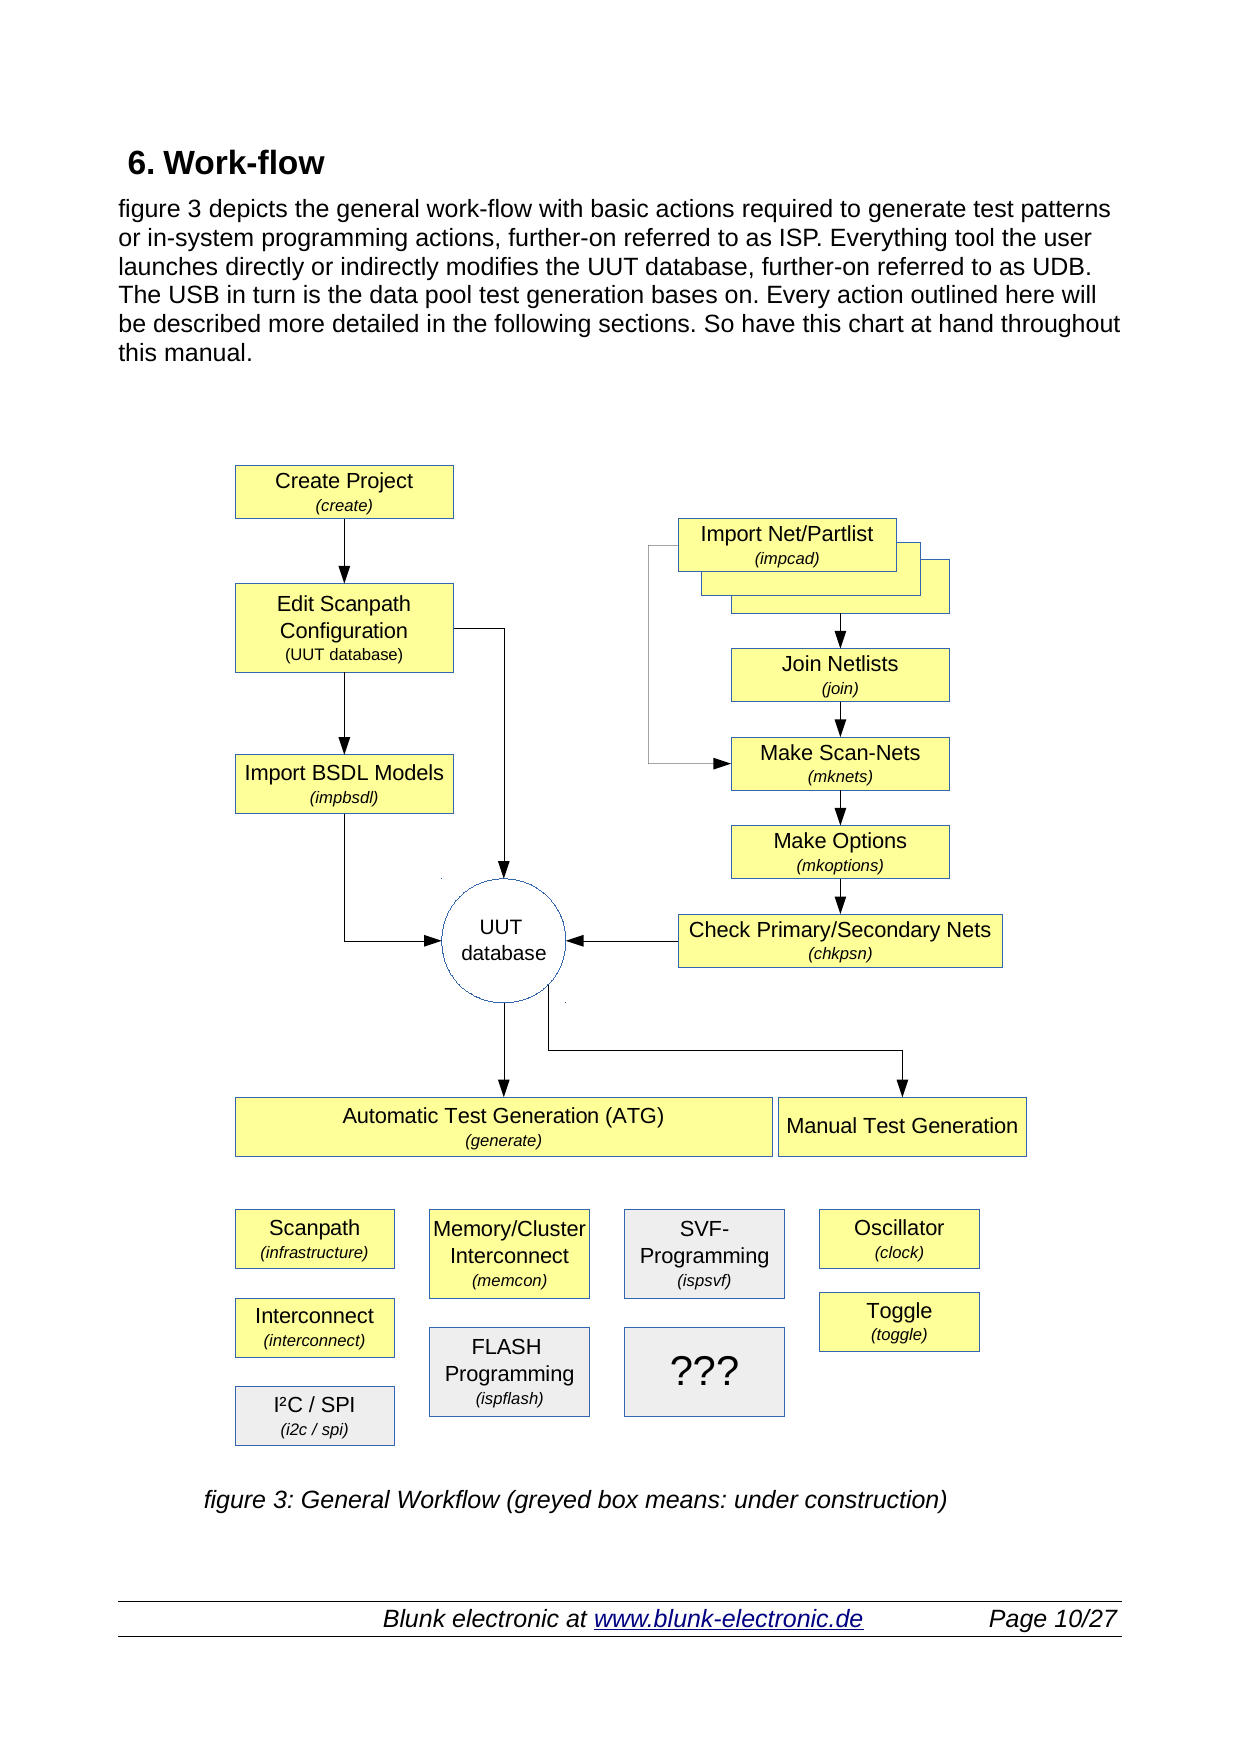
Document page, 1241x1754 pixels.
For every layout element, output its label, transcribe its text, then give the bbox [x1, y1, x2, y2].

subtitle Work-flow [118, 143, 1122, 182]
text figure 3: General Workflow (greyed box means: under construction) [203, 434, 1037, 1514]
text figure 3 depicts the general work-flow with basic actions required to generate test patterns or in-system programming actions, further-on referred to as ISP. Everything tool the user launches directly or indirectly modifies the UUT database, further-on referred to as UDB. The USB in turn is the data pool test generation bases on. Every action outlined here will be described more detailed in the following sections. So have this chart at hand throughout this manual. [118, 194, 1122, 367]
